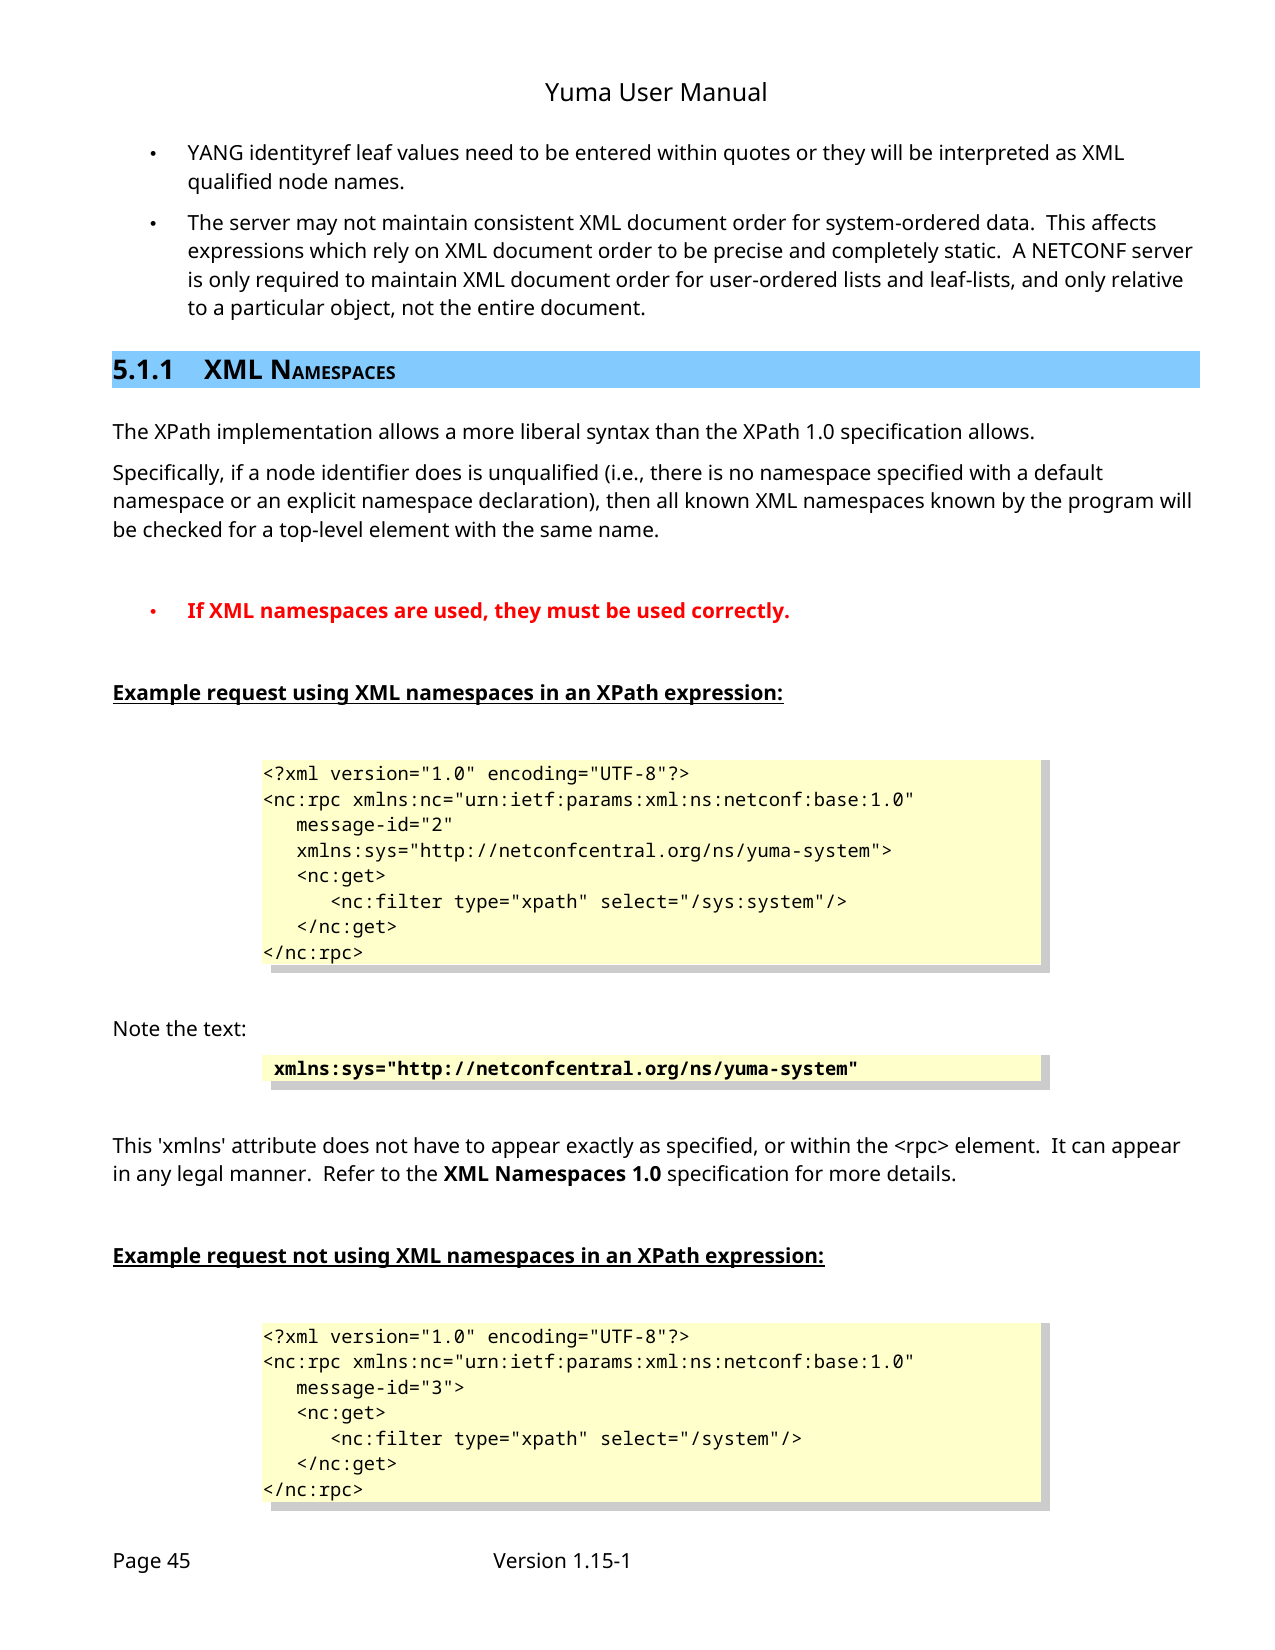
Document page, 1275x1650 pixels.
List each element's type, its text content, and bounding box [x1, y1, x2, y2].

text Note the text: [112, 1014, 1200, 1043]
text xmlns:sys="http://netconfcentral.org/ns/yuma-system"> [262, 837, 1041, 862]
text message-id="3"> [262, 1374, 1041, 1399]
text </nc:get> [262, 913, 1041, 939]
text Example request using XML namespaces in an XPath expression: [112, 678, 1200, 707]
text <?xml version="1.0" encoding="UTF-8"?> [262, 1323, 1041, 1348]
text Specifically, if a node identifier does is unqualified (i.e., there is no namespace specified with a default namespace or an explicit namespace declaration), then all known XML namespaces known by the program will be checked for a top-level element with the same name. [112, 458, 1200, 543]
list YANG identityref leaf values need to be entered within quotes or they will be interpreted as XML qualified node names. [150, 138, 1200, 195]
text <nc:filter type="xpath" select="/system"/> [262, 1425, 1041, 1451]
list The server may not maintain consistent XML document order for system-ordered data. This affects expressions which rely on XML document order to be precise and completely static. A NETCONF server is only required to maintain XML document order for user-ordered lists and leaf-lists, and only relative to a particular object, not the entire document. [150, 208, 1200, 322]
text <nc:rpc xmlns:nc="urn:ietf:params:xml:ns:netconf:base:1.0" [262, 1348, 1041, 1374]
text This 'xmlns' attribute does not have to appear exactly as specified, or within the <rpc> element. It can appear in any legal manner. Refer to the XML Namespaces 1.0 specification for more details. [112, 1131, 1200, 1188]
text Example request not using XML namespaces in an XPath expression: [112, 1241, 1200, 1269]
text message-id="2" [262, 811, 1041, 837]
list If XML namespaces are used, they must be used correctly. [150, 597, 1200, 625]
subtitle XML Namespaces [112, 351, 1200, 388]
text </nc:rpc> [262, 939, 1041, 964]
text <nc:filter type="xpath" select="/sys:system"/> [262, 888, 1041, 913]
text xmlns:sys="http://netconfcentral.org/ns/yuma-system" [262, 1055, 1041, 1081]
text <nc:get> [262, 862, 1041, 888]
text <?xml version="1.0" encoding="UTF-8"?> [262, 760, 1041, 786]
text </nc:get> [262, 1451, 1041, 1476]
text The XPath implementation allows a more liberal syntax than the XPath 1.0 specification allows. [112, 417, 1200, 445]
text <nc:get> [262, 1399, 1041, 1425]
text </nc:rpc> [262, 1476, 1041, 1502]
text <nc:rpc xmlns:nc="urn:ietf:params:xml:ns:netconf:base:1.0" [262, 786, 1041, 811]
